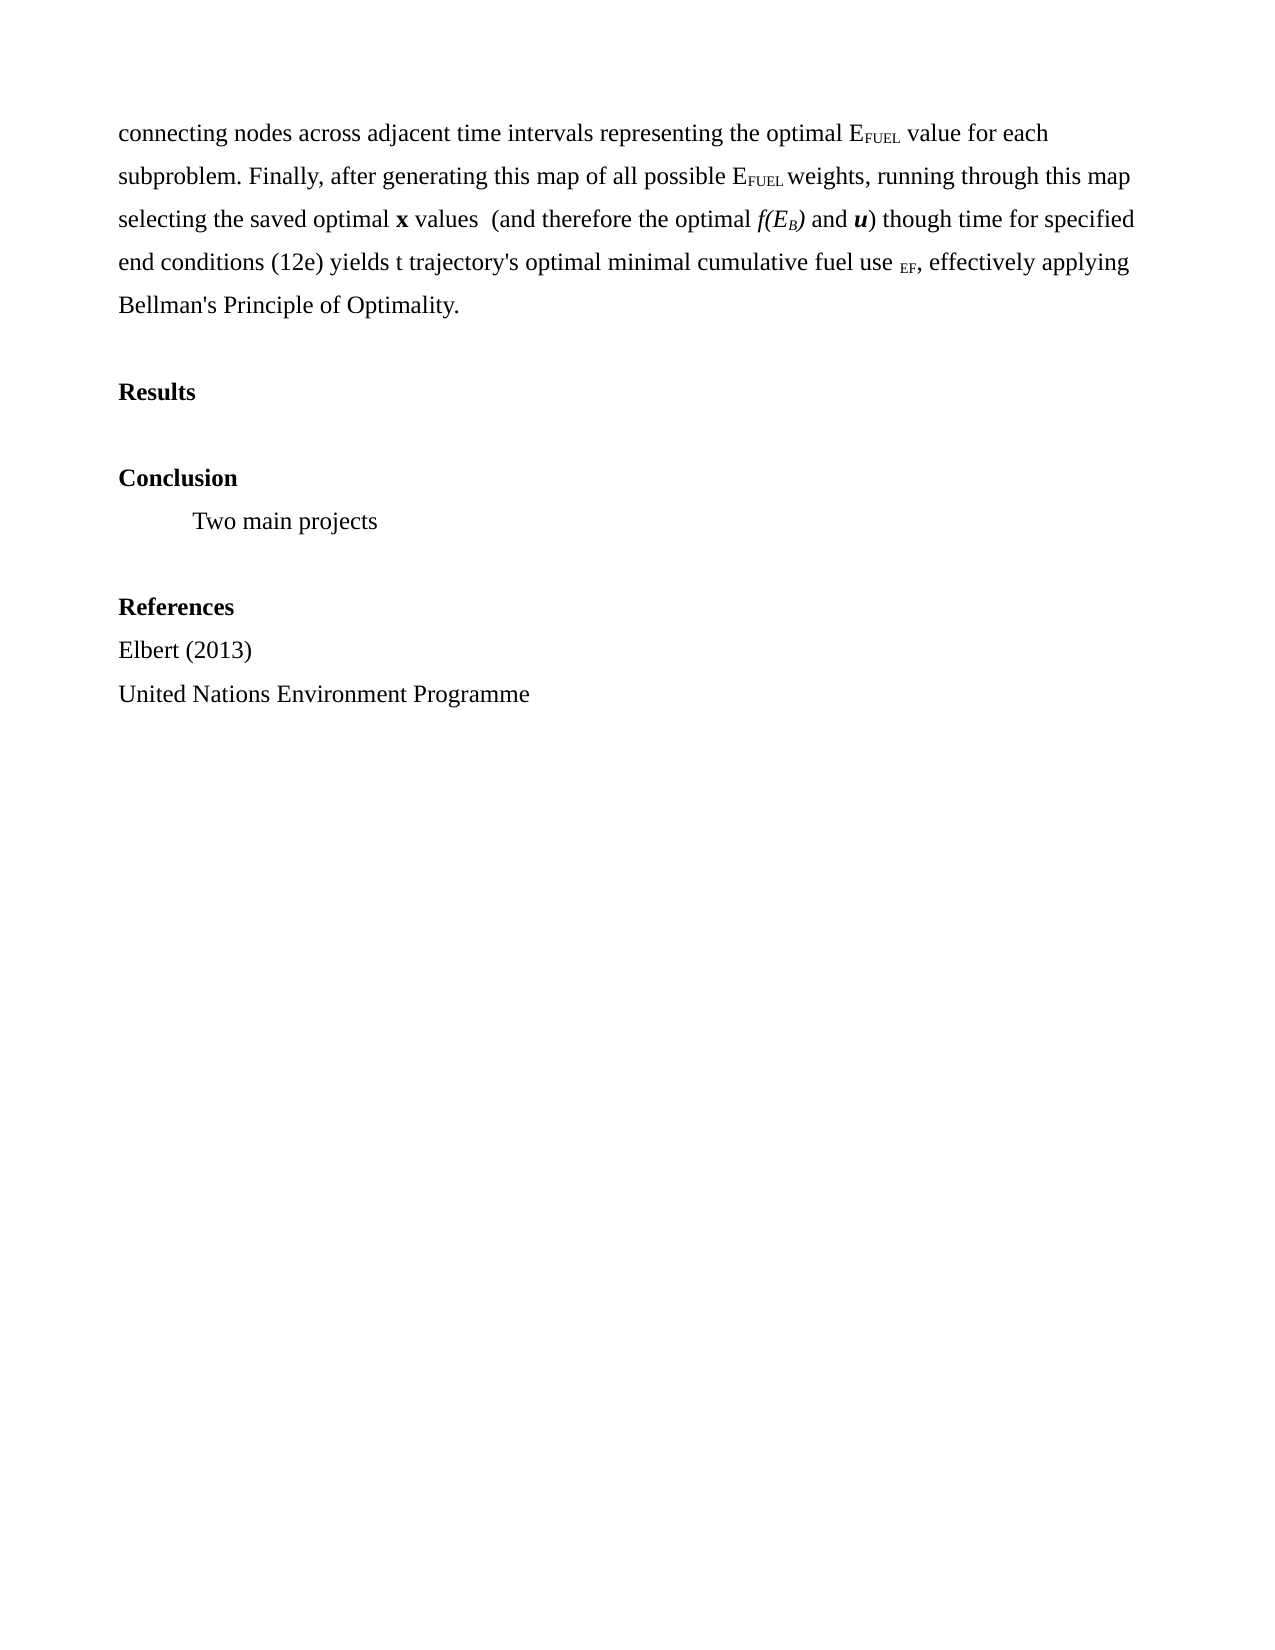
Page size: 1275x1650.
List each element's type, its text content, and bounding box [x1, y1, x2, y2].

text Elbert (2013) [118, 636, 1157, 664]
text United Nations Environment Programme [118, 679, 1157, 707]
text References [118, 592, 1157, 621]
text Conclusion [118, 463, 1157, 492]
text Results [118, 377, 1157, 406]
text connecting nodes across adjacent time intervals representing the optimal EFUEL value for each subproblem. Finally, after generating this map of all possible EFUEL weights, running through this map selecting the saved optimal x values (and therefore the optimal f(EB) and u) though time for specified end conditions (12e) yields t trajectory's optimal minimal cumulative fuel use EF, effectively applying Bellman's Principle of Optimality. [118, 118, 1157, 319]
text Two main projects [118, 506, 1157, 535]
